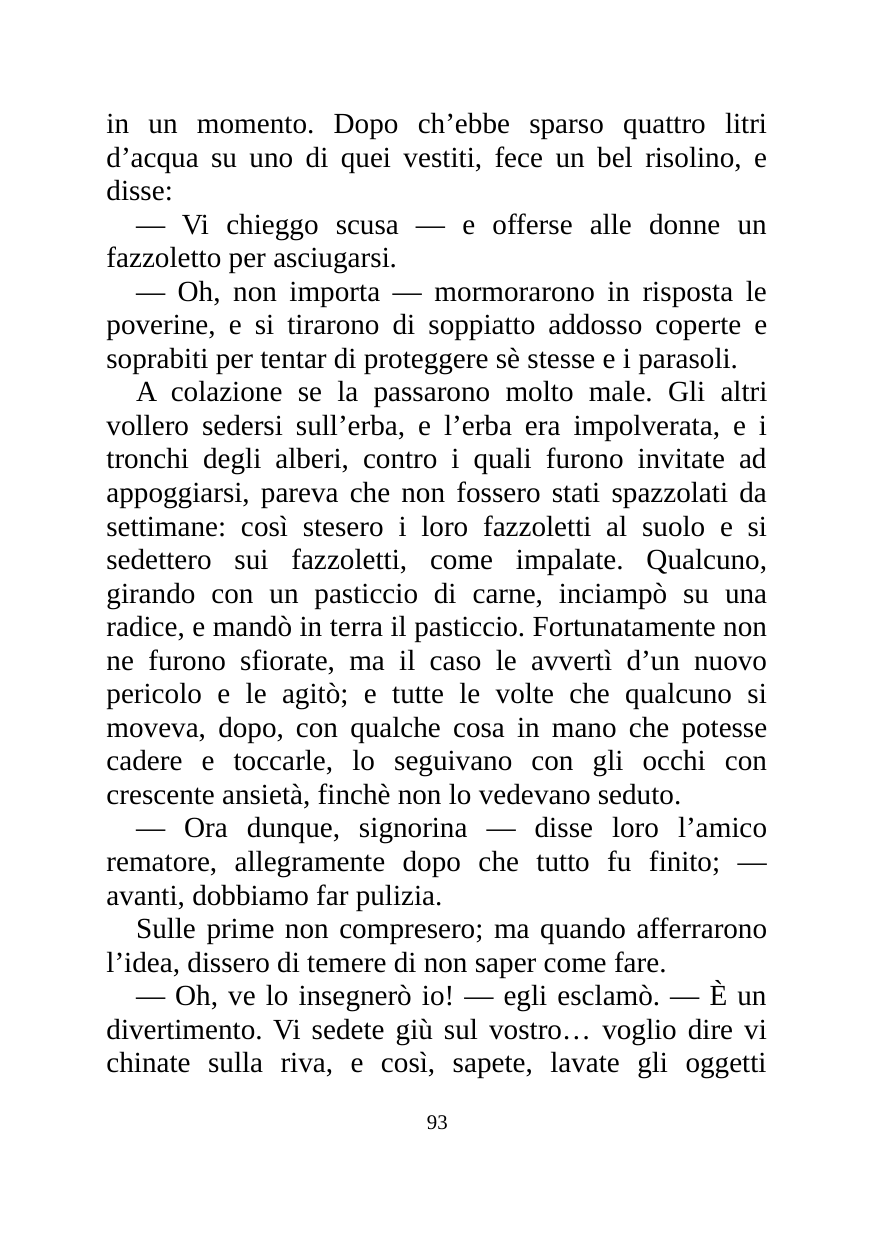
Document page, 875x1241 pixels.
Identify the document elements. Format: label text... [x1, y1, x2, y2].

text — Ora dunque, signorina — disse loro l’amico rematore, allegramente dopo che tutto fu finito; — avanti, dobbiamo far pulizia. [106, 811, 768, 911]
text A colazione se la passarono molto male. Gli altri vollero sedersi sull’erba, e l’erba era impolverata, e i tronchi degli alberi, contro i quali furono invitate ad appoggiarsi, pareva che non fossero stati spazzolati da settimane: così stesero i loro fazzoletti al suolo e si sedettero sui fazzoletti, come impalate. Qualcuno, girando con un pasticcio di carne, inciampò su una radice, e mandò in terra il pasticcio. Fortunatamente non ne furono sfiorate, ma il caso le avvertì d’un nuovo pericolo e le agitò; e tutte le volte che qualcuno si moveva, dopo, con qualche cosa in mano che potesse cadere e toccarle, lo seguivano con gli occhi con crescente ansietà, finchè non lo vedevano seduto. [106, 374, 768, 811]
text — Oh, non importa — mormorarono in risposta le poverine, e si tirarono di soppiatto addosso coperte e soprabiti per tentar di proteggere sè stesse e i parasoli. [106, 274, 768, 374]
text in un momento. Dopo ch’ebbe sparso quattro litri d’acqua su uno di quei vestiti, fece un bel risolino, e disse: [106, 106, 768, 207]
text Sulle prime non compresero; ma quando afferrarono l’idea, dissero di temere di non saper come fare. [106, 911, 768, 978]
text — Oh, ve lo insegnerò io! — egli esclamò. — È un divertimento. Vi sedete giù sul vostro… voglio dire vi chinate sulla riva, e così, sapete, lavate gli oggetti [106, 978, 768, 1079]
text — Vi chieggo scusa — e offerse alle donne un fazzoletto per asciugarsi. [106, 207, 768, 274]
